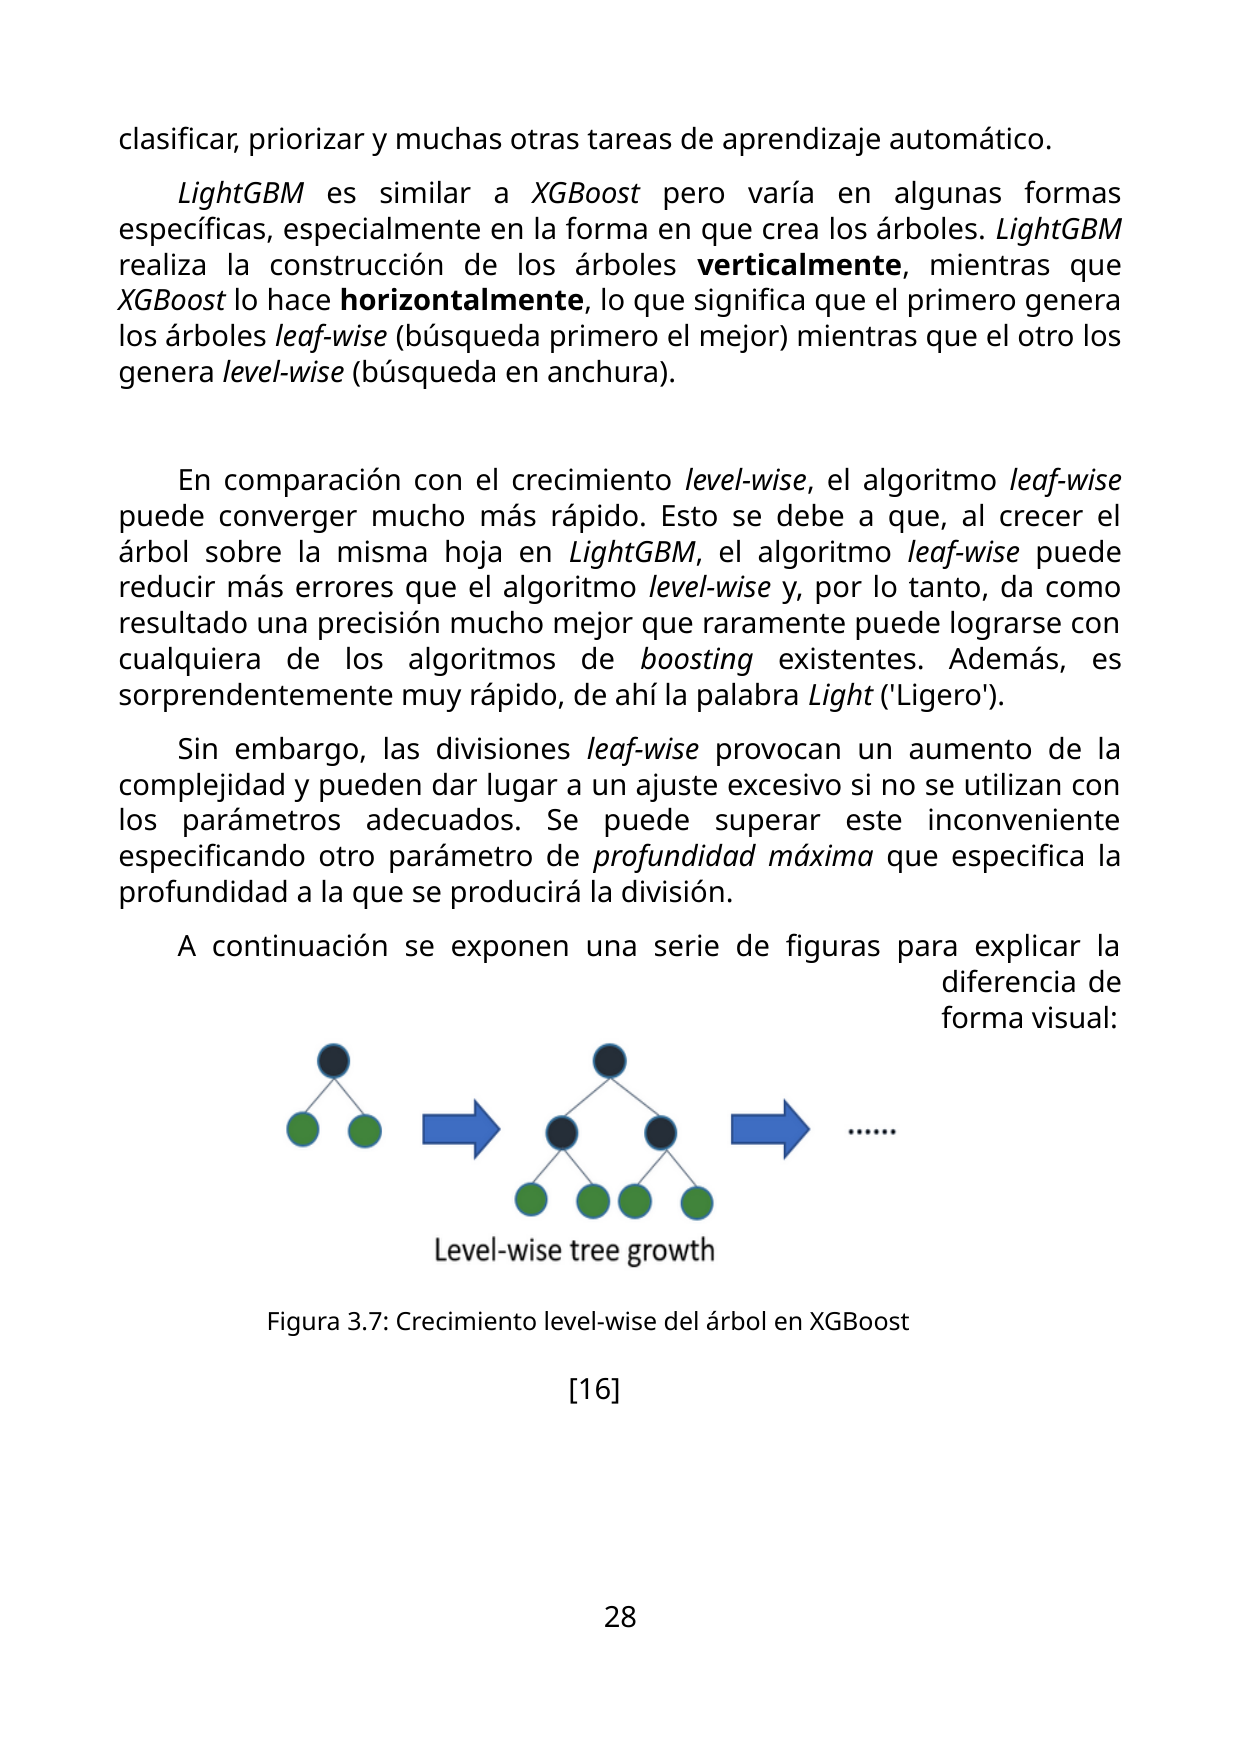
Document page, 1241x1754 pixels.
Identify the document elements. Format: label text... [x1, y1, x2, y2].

text A continuación se exponen una serie de figuras para explicar la diferencia de forma visual: [118, 925, 1122, 1037]
text LightGBM es similar a XGBoost pero varía en algunas formas específicas, especialmente en la forma en que crea los árboles. LightGBM realiza la construcción de los árboles verticalmente, mientras que XGBoost lo hace horizontalmente, lo que significa que el primero genera los árboles leaf-wise (búsqueda primero el mejor) mientras que el otro los genera level-wise (búsqueda en anchura). [118, 172, 1122, 391]
text clasificar, priorizar y muchas otras tareas de aprendizaje automático. [118, 118, 1122, 158]
picture [235, 1008, 942, 1287]
text Figura 3.7: Crecimiento level-wise del árbol en XGBoost [235, 1287, 941, 1338]
text Sin embargo, las divisiones leaf-wise provocan un aumento de la complejidad y pueden dar lugar a un ajuste excesivo si no se utilizan con los parámetros adecuados. Se puede superar este inconveniente especificando otro parámetro de profundidad máxima que especifica la profundidad a la que se producirá la división. [118, 728, 1122, 911]
text [16] [118, 1368, 1122, 1408]
text En comparación con el crecimiento level-wise, el algoritmo leaf-wise puede converger mucho más rápido. Esto se debe a que, al crecer el árbol sobre la misma hoja en LightGBM, el algoritmo leaf-wise puede reducir más errores que el algoritmo level-wise y, por lo tanto, da como resultado una precisión mucho mejor que raramente puede lograrse con cualquiera de los algoritmos de boosting existentes. Además, es sorprendentemente muy rápido, de ahí la palabra Light ('Ligero'). [118, 459, 1122, 714]
